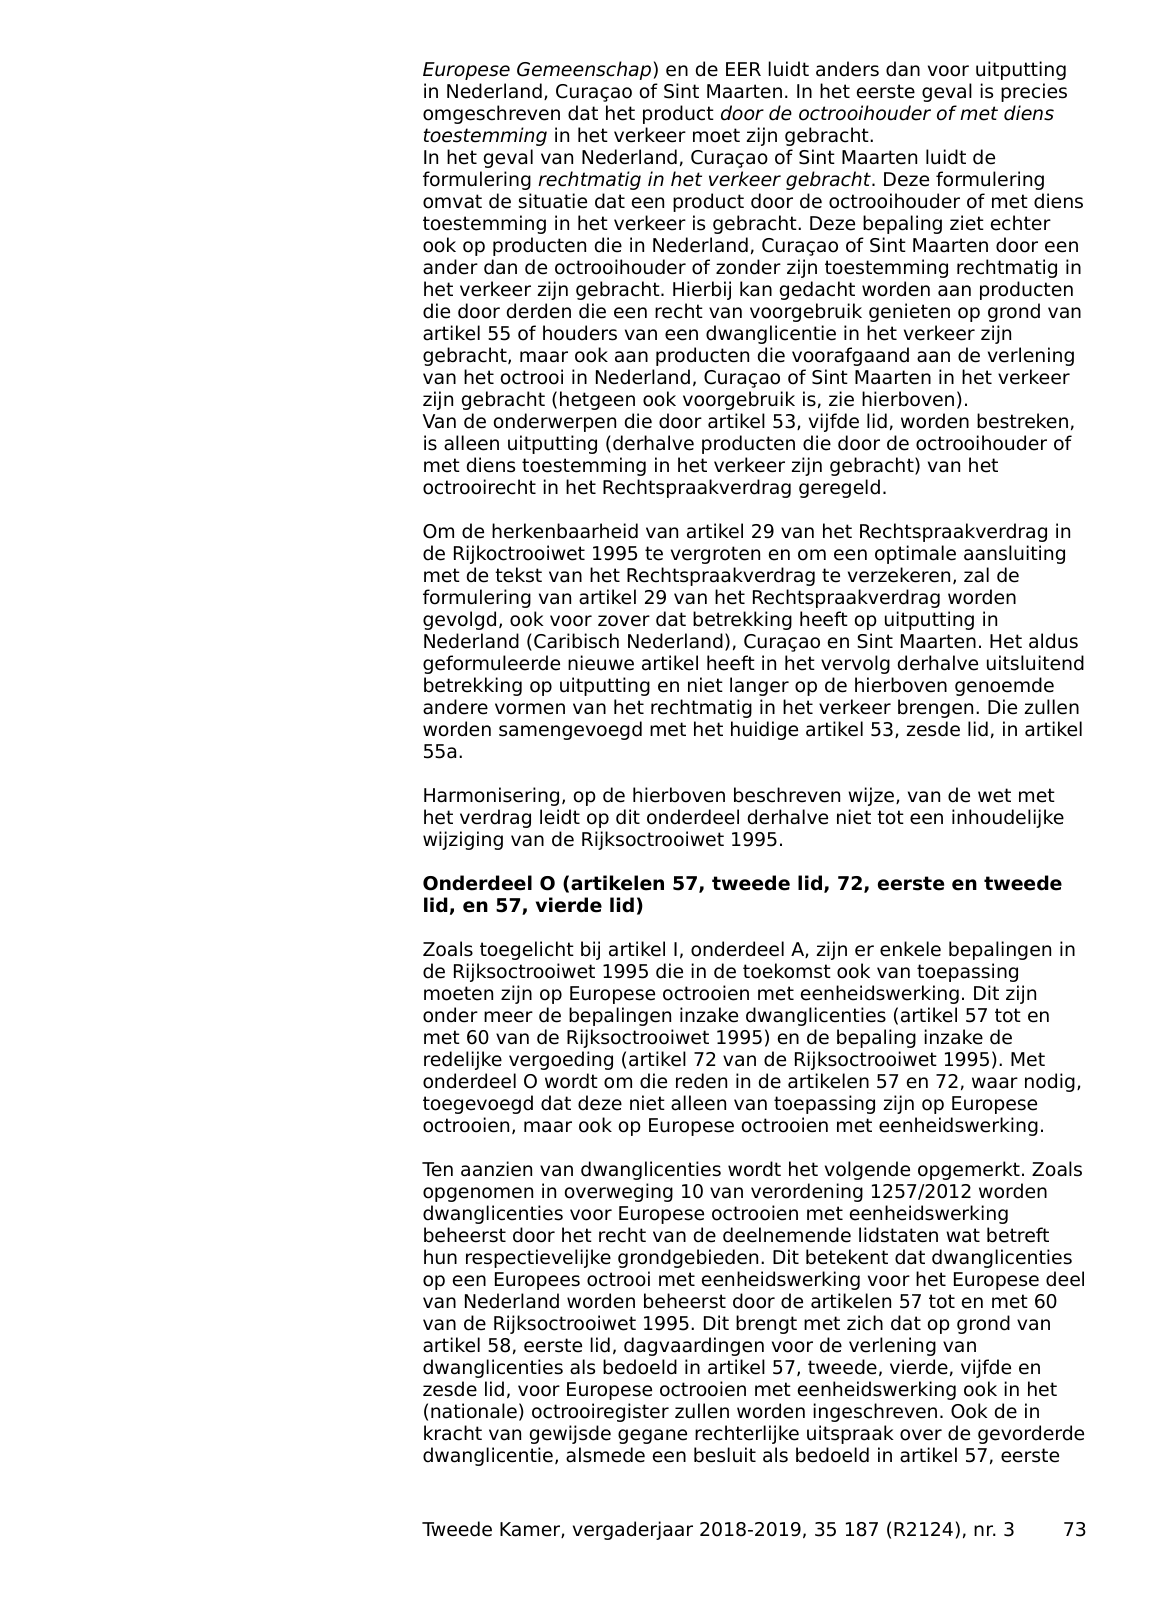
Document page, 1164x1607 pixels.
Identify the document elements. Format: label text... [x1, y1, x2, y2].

text Zoals toegelicht bij artikel I, onderdeel A, zijn er enkele bepalingen in de Rijksoctrooiwet 1995 die in de toekomst ook van toepassing moeten zijn op Europese octrooien met eenheidswerking. Dit zijn onder meer de bepalingen inzake dwanglicenties (artikel 57 tot en met 60 van de Rijksoctrooiwet 1995) en de bepaling inzake de redelijke vergoeding (artikel 72 van de Rijksoctrooiwet 1995). Met onderdeel O wordt om die reden in de artikelen 57 en 72, waar nodig, toegevoegd dat deze niet alleen van toepassing zijn op Europese octrooien, maar ook op Europese octrooien met eenheidswerking. [422, 939, 1087, 1137]
text Ten aanzien van dwanglicenties wordt het volgende opgemerkt. Zoals opgenomen in overweging 10 van verordening 1257/2012 worden dwanglicenties voor Europese octrooien met eenheidswerking beheerst door het recht van de deelnemende lidstaten wat betreft hun respectievelijke grondgebieden. Dit betekent dat dwanglicenties op een Europees octrooi met eenheidswerking voor het Europese deel van Nederland worden beheerst door de artikelen 57 tot en met 60 van de Rijksoctrooiwet 1995. Dit brengt met zich dat op grond van artikel 58, eerste lid, dagvaardingen voor de verlening van dwanglicenties als bedoeld in artikel 57, tweede, vierde, vijfde en zesde lid, voor Europese octrooien met eenheidswerking ook in het (nationale) octrooiregister zullen worden ingeschreven. Ook de in kracht van gewijsde gegane rechterlijke uitspraak over de gevorderde dwanglicentie, alsmede een besluit als bedoeld in artikel 57, eerste [422, 1159, 1087, 1467]
text Harmonisering, op de hierboven beschreven wijze, van de wet met het verdrag leidt op dit onderdeel derhalve niet tot een inhoudelijke wijziging van de Rijksoctrooiwet 1995. [422, 785, 1087, 851]
text Om de herkenbaarheid van artikel 29 van het Rechtspraakverdrag in de Rijkoctrooiwet 1995 te vergroten en om een optimale aansluiting met de tekst van het Rechtspraakverdrag te verzekeren, zal de formulering van artikel 29 van het Rechtspraakverdrag worden gevolgd, ook voor zover dat betrekking heeft op uitputting in Nederland (Caribisch Nederland), Curaçao en Sint Maarten. Het aldus geformuleerde nieuwe artikel heeft in het vervolg derhalve uitsluitend betrekking op uitputting en niet langer op de hierboven genoemde andere vormen van het rechtmatig in het verkeer brengen. Die zullen worden samengevoegd met het huidige artikel 53, zesde lid, in artikel 55a. [422, 521, 1087, 763]
text In het geval van Nederland, Curaçao of Sint Maarten luidt de formulering rechtmatig in het verkeer gebracht. Deze formulering omvat de situatie dat een product door de octrooihouder of met diens toestemming in het verkeer is gebracht. Deze bepaling ziet echter ook op producten die in Nederland, Curaçao of Sint Maarten door een ander dan de octrooihouder of zonder zijn toestemming rechtmatig in het verkeer zijn gebracht. Hierbij kan gedacht worden aan producten die door derden die een recht van voorgebruik genieten op grond van artikel 55 of houders van een dwanglicentie in het verkeer zijn gebracht, maar ook aan producten die voorafgaand aan de verlening van het octrooi in Nederland, Curaçao of Sint Maarten in het verkeer zijn gebracht (hetgeen ook voorgebruik is, zie hierboven). [422, 147, 1087, 411]
text Van de onderwerpen die door artikel 53, vijfde lid, worden bestreken, is alleen uitputting (derhalve producten die door de octrooihouder of met diens toestemming in het verkeer zijn gebracht) van het octrooirecht in het Rechtspraakverdrag geregeld. [422, 411, 1087, 499]
subtitle Onderdeel O (artikelen 57, tweede lid, 72, eerste en tweede lid, en 57, vierde lid) [422, 873, 1087, 917]
text Europese Gemeenschap) en de EER luidt anders dan voor uitputting in Nederland, Curaçao of Sint Maarten. In het eerste geval is precies omgeschreven dat het product door de octrooihouder of met diens toestemming in het verkeer moet zijn gebracht. [422, 59, 1087, 147]
